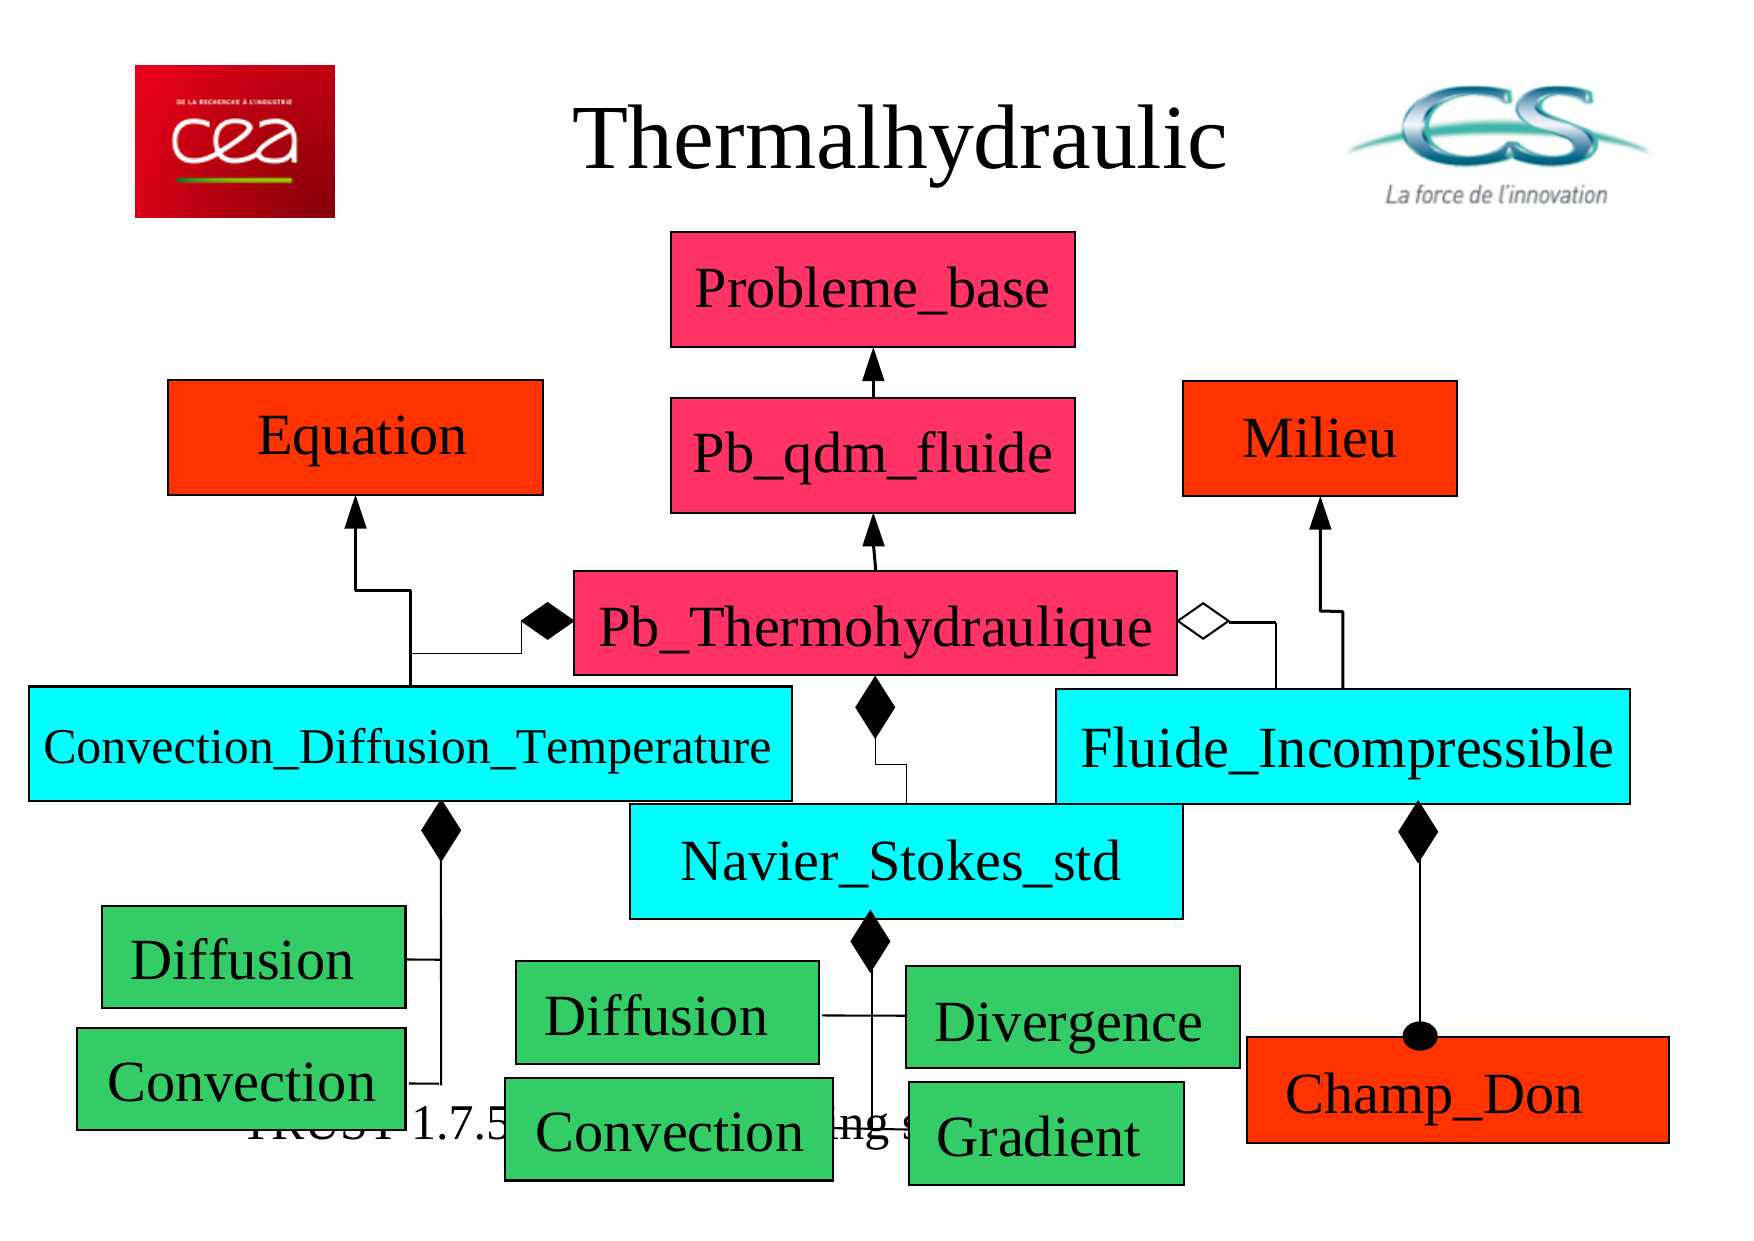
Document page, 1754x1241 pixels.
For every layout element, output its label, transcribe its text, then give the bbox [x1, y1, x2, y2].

text_box Fluide_Incompressible [1064, 701, 1631, 787]
text_box [1246, 1022, 1669, 1143]
text_box [102, 905, 406, 1009]
text_box Convection [520, 1085, 820, 1172]
text_box [422, 802, 460, 861]
text_box Milieu [1227, 391, 1414, 478]
text_box Equation [242, 388, 484, 474]
picture [1577, 73, 1662, 218]
text_box Diffusion [115, 913, 371, 999]
text_box Convection_Diffusion_Temperature [28, 686, 792, 802]
picture [135, 65, 225, 218]
text_box [168, 379, 543, 495]
text_box Diffusion [529, 969, 784, 1055]
text_box Pb_Thermohydraulique [583, 580, 1169, 666]
text_box [522, 571, 1229, 676]
text_box [515, 961, 820, 1064]
text_box Divergence [919, 975, 1219, 1062]
text_box Pb_qdm_fluide [677, 406, 1069, 492]
text_box [909, 1082, 1185, 1185]
text_box [77, 1027, 406, 1131]
text_box [856, 677, 895, 738]
text_box [504, 1078, 834, 1181]
text_box Thermalhydraulic [225, 37, 1577, 226]
text_box Probleme_base [679, 241, 1067, 327]
text_box [630, 689, 1630, 972]
text_box [671, 232, 1076, 348]
text_box [671, 397, 1076, 513]
text_box [1183, 381, 1458, 496]
text_box Champ_Don [1270, 1047, 1632, 1134]
text_box Gradient [921, 1090, 1157, 1176]
text_box Convection [92, 1035, 392, 1121]
text_box Navier_Stokes_std [665, 814, 1137, 901]
text_box [905, 965, 1241, 1069]
